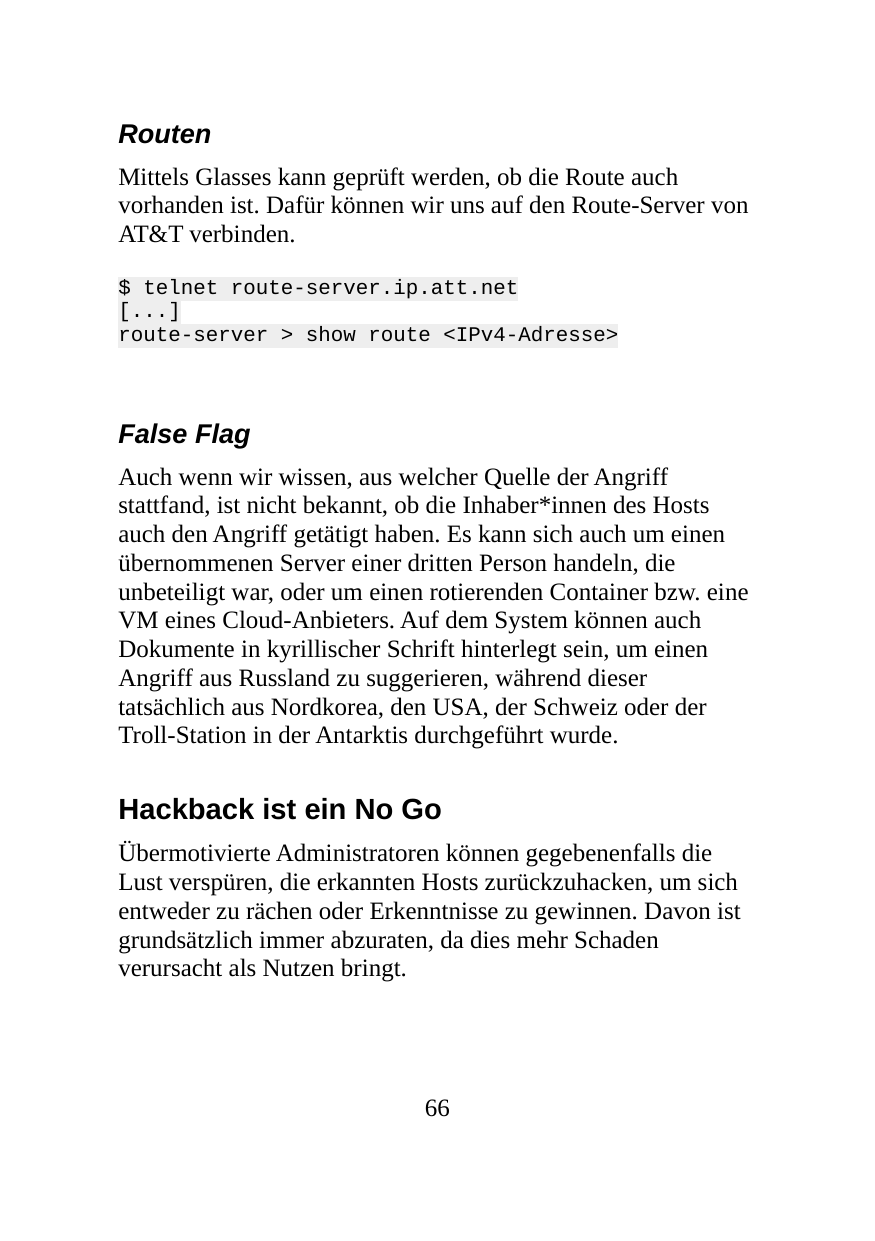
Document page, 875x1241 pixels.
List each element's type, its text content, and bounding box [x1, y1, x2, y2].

table_header $ telnet route-server.ip.att.net [...] route-server > show route <IPv4-Adresse> [118, 277, 756, 348]
subtitle Hackback ist ein No Go [118, 792, 756, 826]
subtitle Routen [118, 118, 756, 149]
text Übermotivierte Administratoren können gegebenenfalls die Lust verspüren, die erkannten Hosts zurückzuhacken, um sich entweder zu rächen oder Erkenntnisse zu gewinnen. Davon ist grundsätzlich immer abzuraten, da dies mehr Schaden verursacht als Nutzen bringt. [118, 838, 756, 982]
subtitle False Flag [118, 418, 756, 449]
text Auch wenn wir wissen, aus welcher Quelle der Angriff stattfand, ist nicht bekannt, ob die Inhaber*innen des Hosts auch den Angriff getätigt haben. Es kann sich auch um einen übernommenen Server einer dritten Person handeln, die unbeteiligt war, oder um einen rotierenden Container bzw. eine VM eines Cloud-Anbieters. Auf dem System können auch Dokumente in kyrillischer Schrift hinterlegt sein, um einen Angriff aus Russland zu suggerieren, während dieser tatsächlich aus Nordkorea, den USA, der Schweiz oder der Troll-Station in der Antarktis durchgeführt wurde. [118, 462, 756, 749]
text Mittels Glasses kann geprüft werden, ob die Route auch vorhanden ist. Dafür können wir uns auf den Route-Server von AT&T verbinden. [118, 162, 756, 248]
